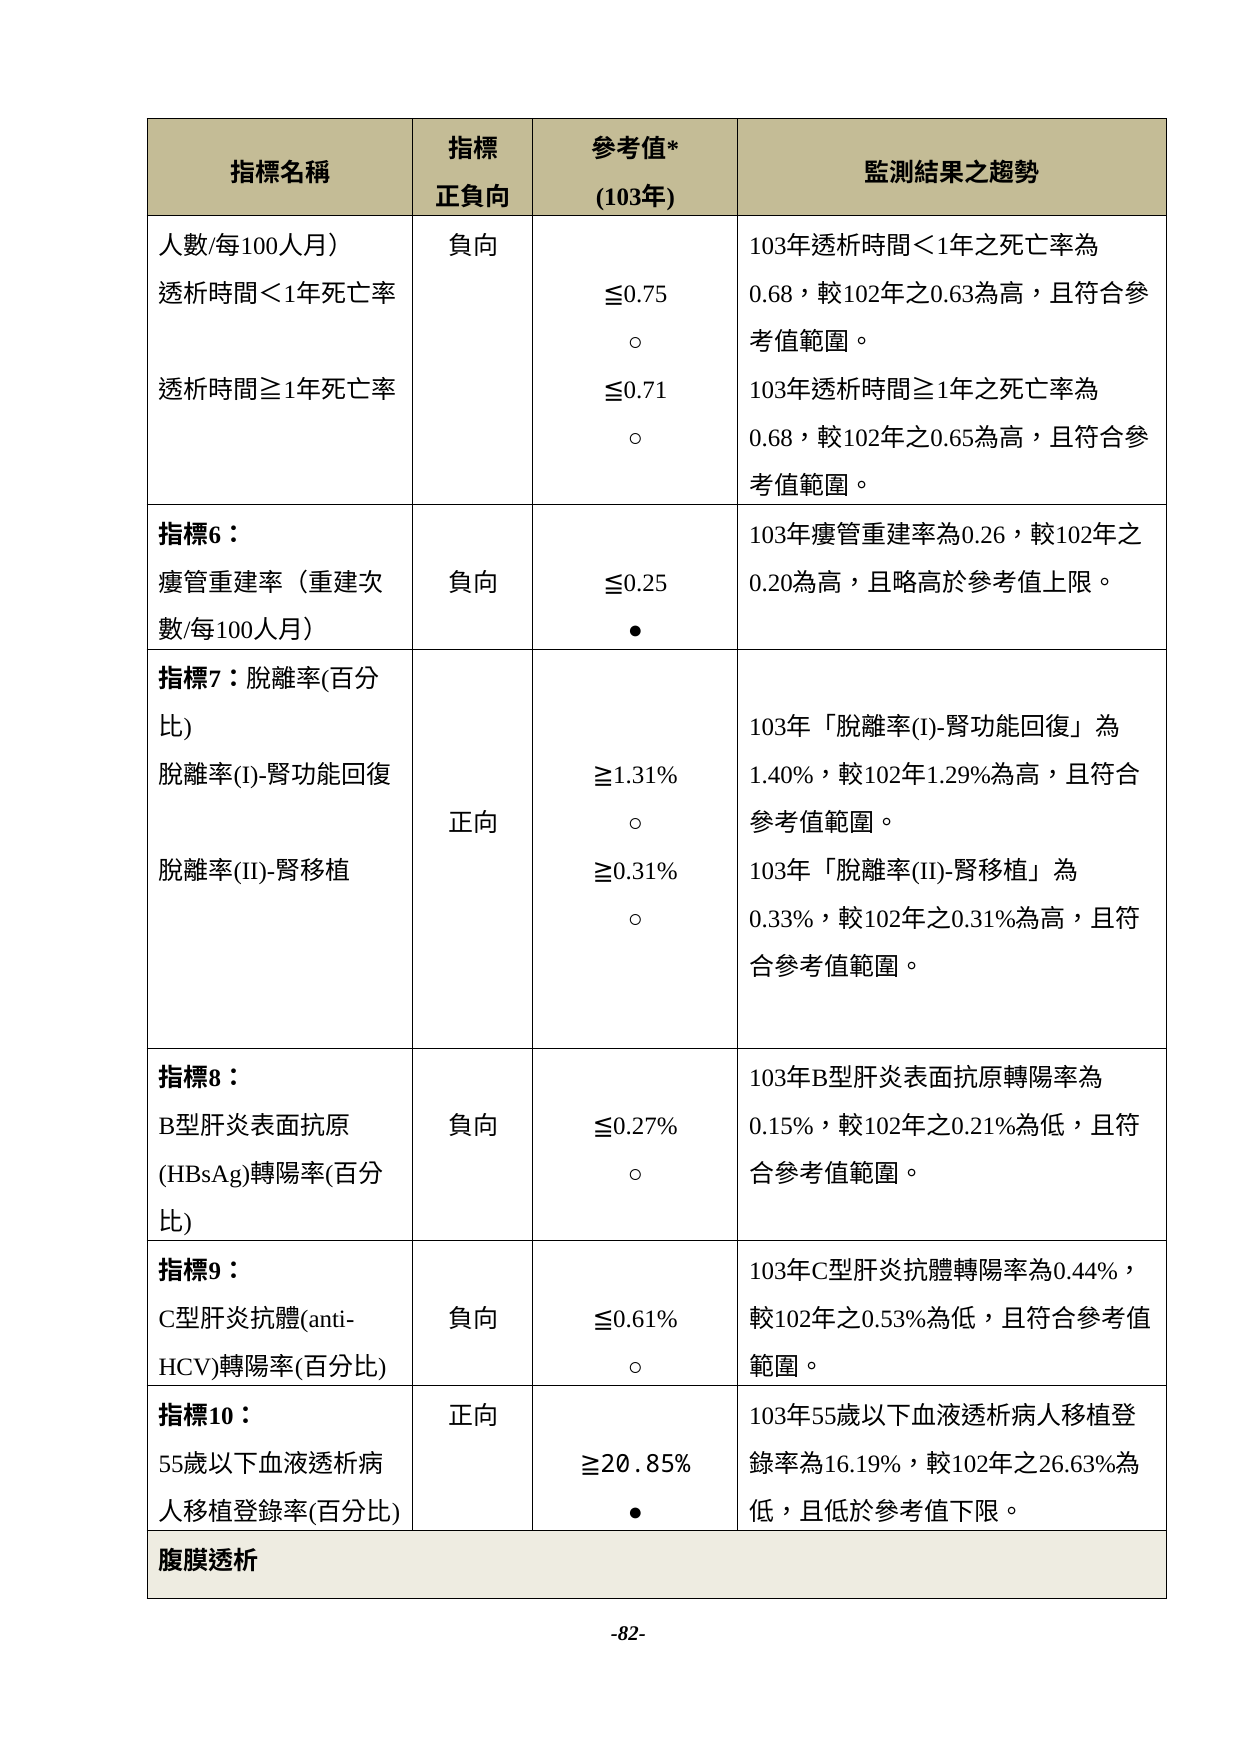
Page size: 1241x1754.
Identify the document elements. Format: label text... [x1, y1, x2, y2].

table_cell 負向 [413, 505, 532, 648]
table_cell 指標7：脫離率(百分比) 脫離率(I)-腎功能回復 脫離率(II)-腎移植 [148, 650, 412, 1047]
table_cell ≧1.31% ○ ≧0.31% ○ [533, 650, 737, 1047]
table_cell 103年瘻管重建率為0.26，較102年之0.20為高，且略高於參考值上限。 [738, 505, 1166, 648]
table_cell 指標6： 瘻管重建率（重建次數/每100人月） [148, 505, 412, 648]
table_cell ≧20.85% ● [533, 1386, 737, 1530]
table_cell 103年B型肝炎表面抗原轉陽率為0.15%，較102年之0.21%為低，且符合參考值範圍。 [738, 1049, 1166, 1240]
table_cell ≦0.25 ● [533, 505, 737, 648]
table_header 指標 正負向 [413, 119, 532, 215]
table_cell 負向 [413, 216, 532, 504]
table_cell 指標9： C型肝炎抗體(anti-HCV)轉陽率(百分比) [148, 1241, 412, 1385]
table_cell 103年C型肝炎抗體轉陽率為0.44%，較102年之0.53%為低，且符合參考值範圍。 [738, 1241, 1166, 1385]
table_cell 腹膜透析 [148, 1531, 1166, 1598]
table_header 指標名稱 [148, 119, 412, 215]
table_cell 正向 [413, 1386, 532, 1530]
table_cell 指標8： B型肝炎表面抗原(HBsAg)轉陽率(百分比) [148, 1049, 412, 1240]
table_cell 103年透析時間＜1年之死亡率為0.68，較102年之0.63為高，且符合參考值範圍。 103年透析時間≧1年之死亡率為0.68，較102年之0.65為高，且符合參考值範圍。 [738, 216, 1166, 504]
table_header 監測結果之趨勢 [738, 119, 1166, 215]
table_cell 103年55歲以下血液透析病人移植登錄率為16.19%，較102年之26.63%為低，且低於參考值下限。 [738, 1386, 1166, 1530]
table_cell 指標10： 55歲以下血液透析病人移植登錄率(百分比) [148, 1386, 412, 1530]
table_cell 負向 [413, 1241, 532, 1385]
table_cell ≦0.75 ○ ≦0.71 ○ [533, 216, 737, 504]
table_cell 103年「脫離率(I)-腎功能回復」為1.40%，較102年1.29%為高，且符合參考值範圍。 103年「脫離率(II)-腎移植」為0.33%，較102年之0.31%為高，且符合參考值範圍。 [738, 650, 1166, 1047]
table_cell 人數/每100人月） 透析時間＜1年死亡率 透析時間≧1年死亡率 [148, 216, 412, 504]
table_cell ≦0.61% ○ [533, 1241, 737, 1385]
table_header 參考值* (103年) [533, 119, 737, 215]
table_cell ≦0.27% ○ [533, 1049, 737, 1240]
table_cell 負向 [413, 1049, 532, 1240]
table_cell 正向 [413, 650, 532, 1047]
